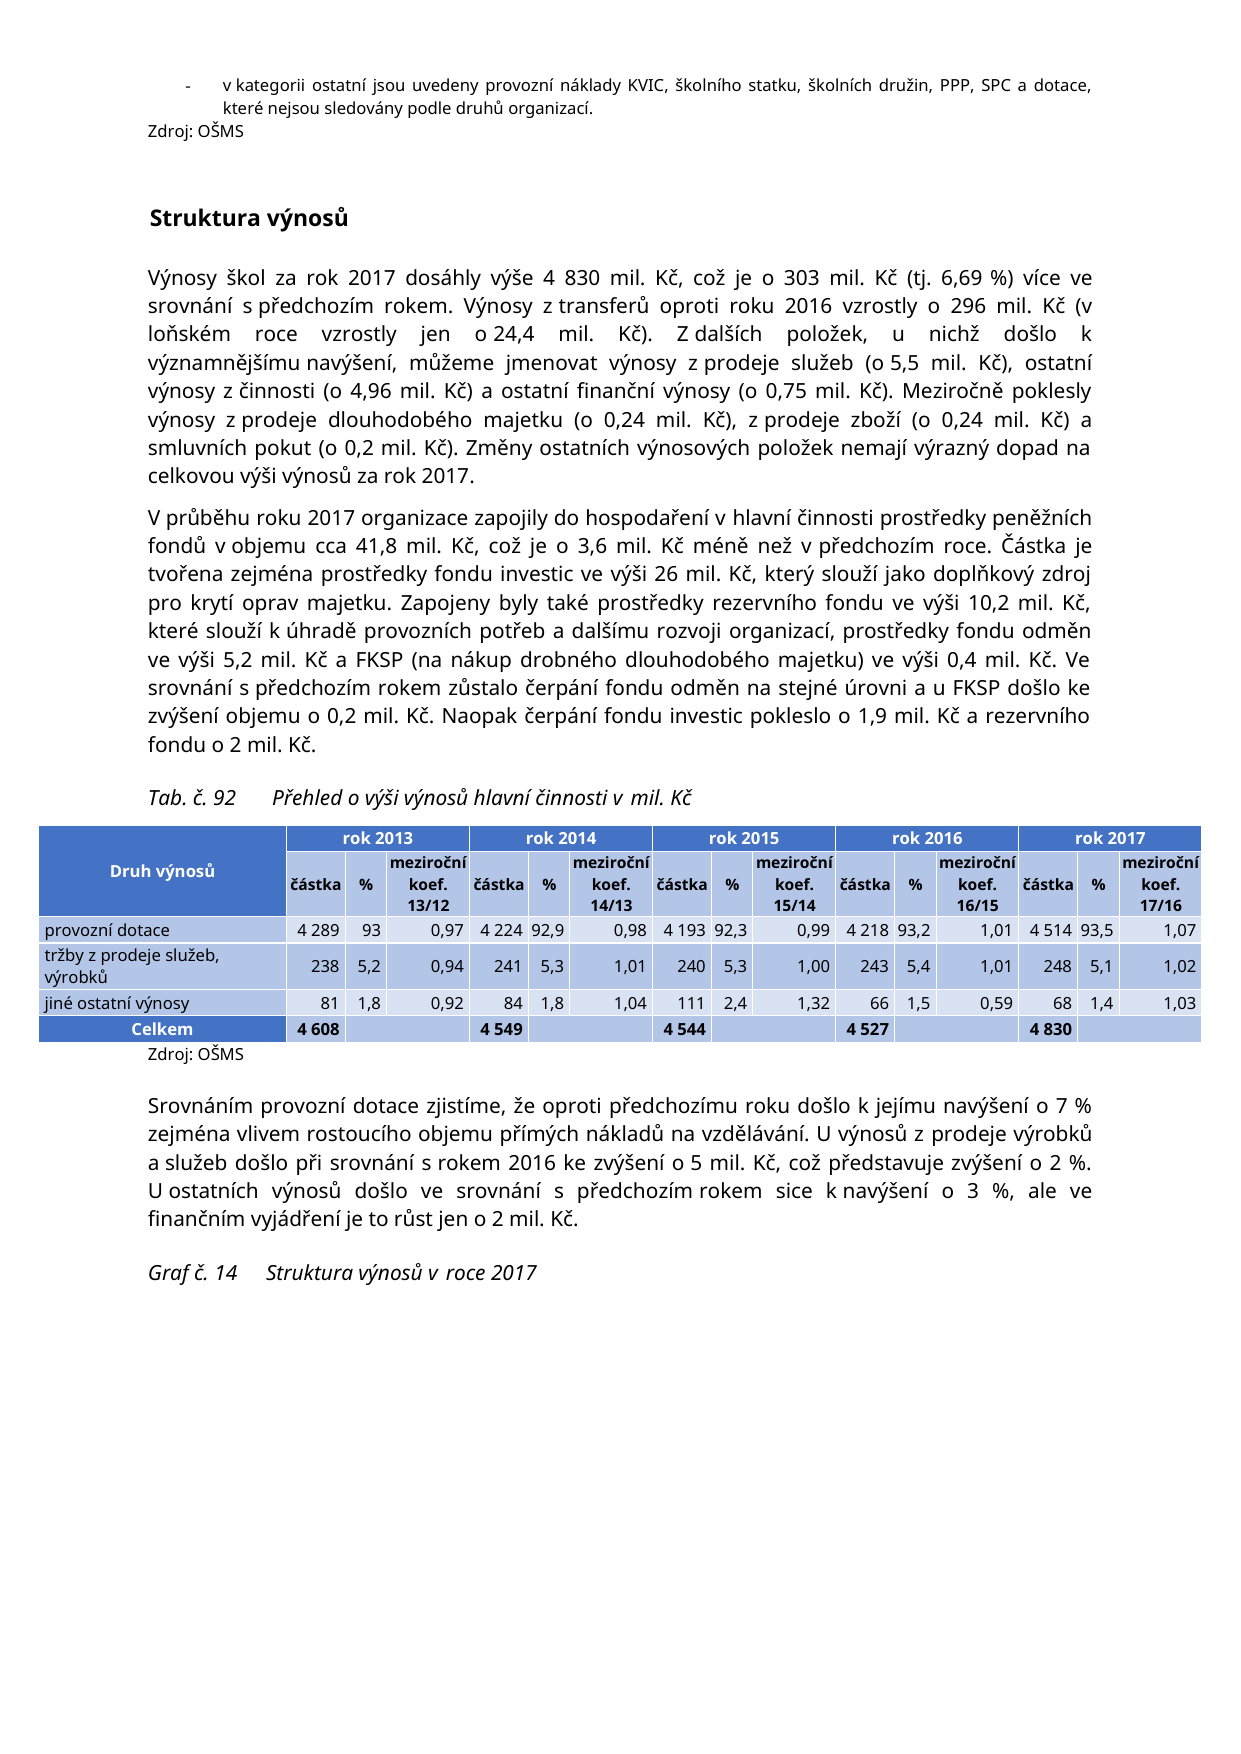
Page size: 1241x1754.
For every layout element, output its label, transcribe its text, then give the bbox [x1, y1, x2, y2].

table_cell meziroční koef. 14/13 [570, 852, 652, 916]
table_cell 1,5 [895, 990, 936, 1015]
table_cell 1,02 [1120, 944, 1201, 989]
table_cell % [895, 852, 936, 916]
table_cell 0,98 [570, 917, 652, 942]
list Struktura výnosů v roce 2017 [148, 1258, 1092, 1286]
table_cell 0,92 [387, 990, 469, 1015]
text Zdroj: OŠMS [148, 119, 1092, 142]
table_cell 68 [1019, 990, 1077, 1015]
table_cell 0,94 [387, 944, 469, 989]
table_cell % [712, 852, 752, 916]
table_cell tržby z prodeje služeb, výrobků [39, 944, 286, 989]
table_cell 4 514 [1019, 917, 1077, 942]
subtitle Struktura výnosů [149, 202, 1092, 233]
table_cell 0,59 [937, 990, 1018, 1015]
table_cell [1078, 1016, 1201, 1042]
table_cell 1,03 [1120, 990, 1201, 1015]
table_cell 1,32 [753, 990, 835, 1015]
table_cell 0,99 [753, 917, 835, 942]
table_cell 81 [287, 990, 345, 1015]
table_cell 111 [653, 990, 711, 1015]
table_cell 4 544 [653, 1016, 711, 1042]
table_cell 4 193 [653, 917, 711, 942]
table_cell 1,04 [570, 990, 652, 1015]
table_cell částka [287, 852, 345, 916]
table_cell 248 [1019, 944, 1077, 989]
table_cell provozní dotace [39, 917, 286, 942]
table_cell 93,2 [895, 917, 936, 942]
table_cell 1,01 [937, 944, 1018, 989]
table_header Druh výnosů [39, 826, 286, 916]
table_header rok 2014 [470, 826, 652, 851]
table_cell 1,4 [1078, 990, 1119, 1015]
table_cell [712, 1016, 835, 1042]
list v kategorii ostatní jsou uvedeny provozní náklady KVIC, školního statku, školních družin, PPP, SPC a dotace, které nejsou sledovány podle druhů organizací. [185, 74, 1092, 119]
table_cell 92,9 [529, 917, 569, 942]
table_cell meziroční koef. 15/14 [753, 852, 835, 916]
table_cell Celkem [39, 1016, 286, 1042]
table_cell 92,3 [712, 917, 752, 942]
table_header rok 2015 [653, 826, 835, 851]
table_cell 93,5 [1078, 917, 1119, 942]
table_cell meziroční koef. 13/12 [387, 852, 469, 916]
table_cell [529, 1016, 652, 1042]
table_cell [346, 1016, 469, 1042]
table_header rok 2017 [1019, 826, 1201, 851]
table_cell % [1078, 852, 1119, 916]
table_cell 2,4 [712, 990, 752, 1015]
table_cell 4 289 [287, 917, 345, 942]
text Zdroj: OŠMS [148, 1043, 1092, 1066]
table_cell % [346, 852, 386, 916]
table_header rok 2016 [836, 826, 1018, 851]
table_cell [895, 1016, 1018, 1042]
table_cell 4 549 [470, 1016, 528, 1042]
table_cell 1,8 [529, 990, 569, 1015]
table_cell 5,3 [529, 944, 569, 989]
table_cell 4 608 [287, 1016, 345, 1042]
table_cell 1,01 [570, 944, 652, 989]
table_cell 4 224 [470, 917, 528, 942]
table_header rok 2013 [287, 826, 469, 851]
table_cell 0,97 [387, 917, 469, 942]
table_cell 241 [470, 944, 528, 989]
table_cell 1,07 [1120, 917, 1201, 942]
table_cell % [529, 852, 569, 916]
table_cell 240 [653, 944, 711, 989]
table_cell 5,1 [1078, 944, 1119, 989]
text Výnosy škol za rok 2017 dosáhly výše 4 830 mil. Kč, což je o 303 mil. Kč (tj. 6,69 %) více ve srovnání s předchozím rokem. Výnosy z transferů oproti roku 2016 vzrostly o 296 mil. Kč (v loňském roce vzrostly jen o 24,4 mil. Kč). Z dalších položek, u nichž došlo k významnějšímu navýšení, můžeme jmenovat výnosy z prodeje služeb (o 5,5 mil. Kč), ostatní výnosy z činnosti (o 4,96 mil. Kč) a ostatní finanční výnosy (o 0,75 mil. Kč). Meziročně poklesly výnosy z prodeje dlouhodobého majetku (o 0,24 mil. Kč), z prodeje zboží (o 0,24 mil. Kč) a smluvních pokut (o 0,2 mil. Kč). Změny ostatních výnosových položek nemají výrazný dopad na celkovou výši výnosů za rok 2017. [148, 263, 1092, 490]
table_cell 1,00 [753, 944, 835, 989]
table_cell meziroční koef. 16/15 [937, 852, 1018, 916]
table_cell 93 [346, 917, 386, 942]
table_cell 66 [836, 990, 894, 1015]
list Přehled o výši výnosů hlavní činnosti v mil. Kč [148, 783, 1092, 812]
table_cell 5,2 [346, 944, 386, 989]
table_cell 243 [836, 944, 894, 989]
text Srovnáním provozní dotace zjistíme, že oproti předchozímu roku došlo k jejímu navýšení o 7 % zejména vlivem rostoucího objemu přímých nákladů na vzdělávání. U výnosů z prodeje výrobků a služeb došlo při srovnání s rokem 2016 ke zvýšení o 5 mil. Kč, což představuje zvýšení o 2 %. U ostatních výnosů došlo ve srovnání s předchozím rokem sice k navýšení o 3 %, ale ve finančním vyjádření je to růst jen o 2 mil. Kč. [148, 1091, 1092, 1233]
table_cell částka [836, 852, 894, 916]
table_cell 5,4 [895, 944, 936, 989]
table_cell částka [1019, 852, 1077, 916]
table_cell 5,3 [712, 944, 752, 989]
table_cell 1,8 [346, 990, 386, 1015]
table_cell 4 830 [1019, 1016, 1077, 1042]
table_cell 238 [287, 944, 345, 989]
table_cell 4 527 [836, 1016, 894, 1042]
text V průběhu roku 2017 organizace zapojily do hospodaření v hlavní činnosti prostředky peněžních fondů v objemu cca 41,8 mil. Kč, což je o 3,6 mil. Kč méně než v předchozím roce. Částka je tvořena zejména prostředky fondu investic ve výši 26 mil. Kč, který slouží jako doplňkový zdroj pro krytí oprav majetku. Zapojeny byly také prostředky rezervního fondu ve výši 10,2 mil. Kč, které slouží k úhradě provozních potřeb a dalšímu rozvoji organizací, prostředky fondu odměn ve výši 5,2 mil. Kč a FKSP (na nákup drobného dlouhodobého majetku) ve výši 0,4 mil. Kč. Ve srovnání s předchozím rokem zůstalo čerpání fondu odměn na stejné úrovni a u FKSP došlo ke zvýšení objemu o 0,2 mil. Kč. Naopak čerpání fondu investic pokleslo o 1,9 mil. Kč a rezervního fondu o 2 mil. Kč. [148, 503, 1092, 758]
table_cell 4 218 [836, 917, 894, 942]
table_cell částka [470, 852, 528, 916]
table_cell meziroční koef. 17/16 [1120, 852, 1201, 916]
table_cell jiné ostatní výnosy [39, 990, 286, 1015]
table_cell 1,01 [937, 917, 1018, 942]
table_cell 84 [470, 990, 528, 1015]
table_cell částka [653, 852, 711, 916]
